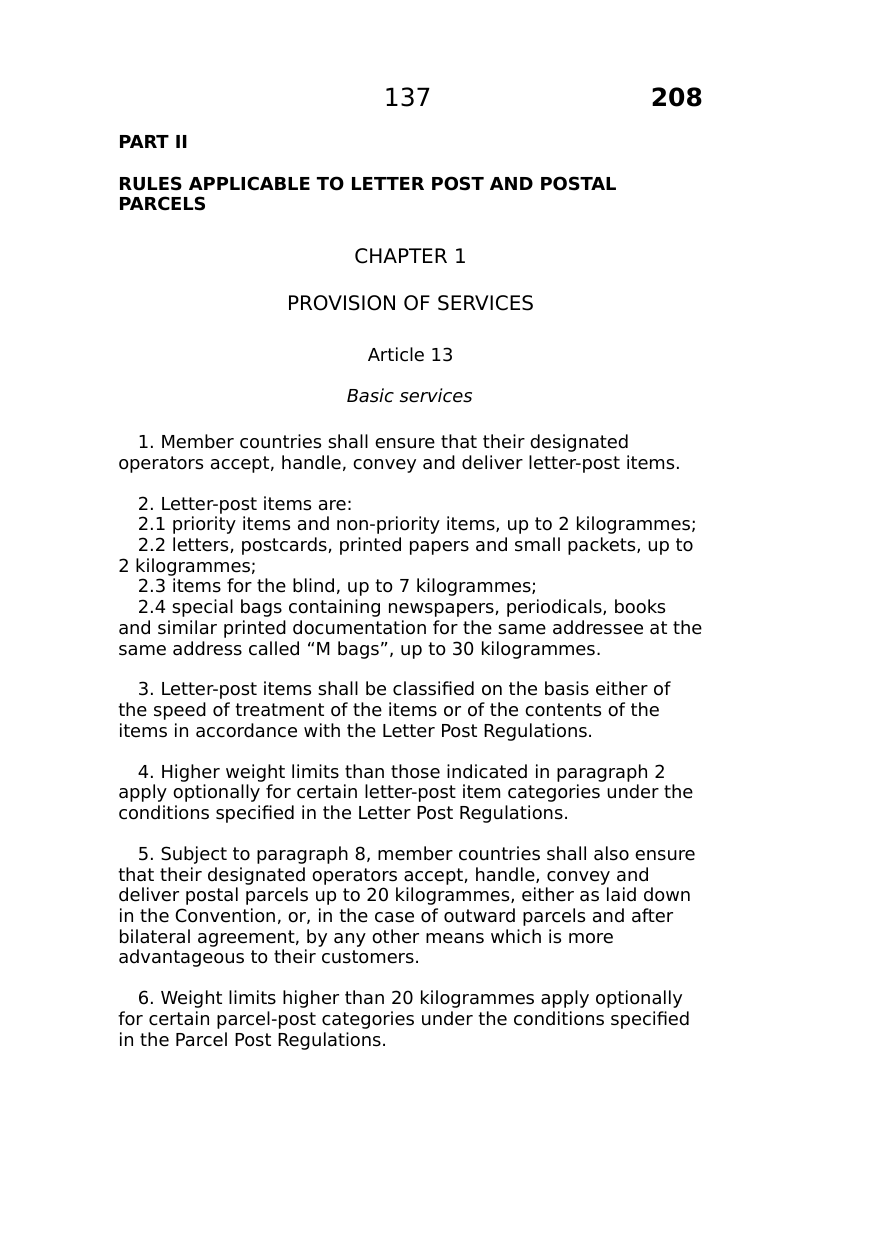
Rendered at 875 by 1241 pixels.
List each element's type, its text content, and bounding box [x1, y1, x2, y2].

text 3. Letter-post items shall be classified on the basis either of the speed of treatment of the items or of the contents of the items in accordance with the Letter Post Regulations. [118, 679, 703, 741]
text 2.4 special bags containing newspapers, periodicals, books and similar printed documentation for the same addressee at the same address called “M bags”, up to 30 kilogrammes. [118, 597, 703, 659]
subtitle Article 13 Basic services [118, 345, 703, 407]
text 4. Higher weight limits than those indicated in paragraph 2 apply optionally for certain letter-post item categories under the conditions specified in the Letter Post Regulations. [118, 761, 703, 824]
text 2.2 letters, postcards, printed papers and small packets, up to 2 kilogrammes; [118, 535, 703, 576]
text 2. Letter-post items are: [118, 493, 703, 514]
text 5. Subject to paragraph 8, member countries shall also ensure that their designated operators accept, handle, convey and deliver postal parcels up to 20 kilogrammes, either as laid down in the Convention, or, in the case of outward parcels and after bilateral agreement, by any other means which is more advantageous to their customers. [118, 844, 703, 968]
text 6. Weight limits higher than 20 kilogrammes apply optionally for certain parcel-post categories under the conditions specified in the Parcel Post Regulations. [118, 988, 703, 1050]
subtitle CHAPTER 1 PROVISION OF SERVICES [118, 245, 703, 315]
text 2.3 items for the blind, up to 7 kilogrammes; [118, 576, 703, 597]
text 1. Member countries shall ensure that their designated operators accept, handle, convey and deliver letter-post items. [118, 432, 703, 473]
text 2.1 priority items and non-priority items, up to 2 kilogrammes; [118, 514, 703, 535]
subtitle PART II RULES APPLICABLE TO LETTER POST AND POSTAL PARCELS [118, 132, 703, 215]
